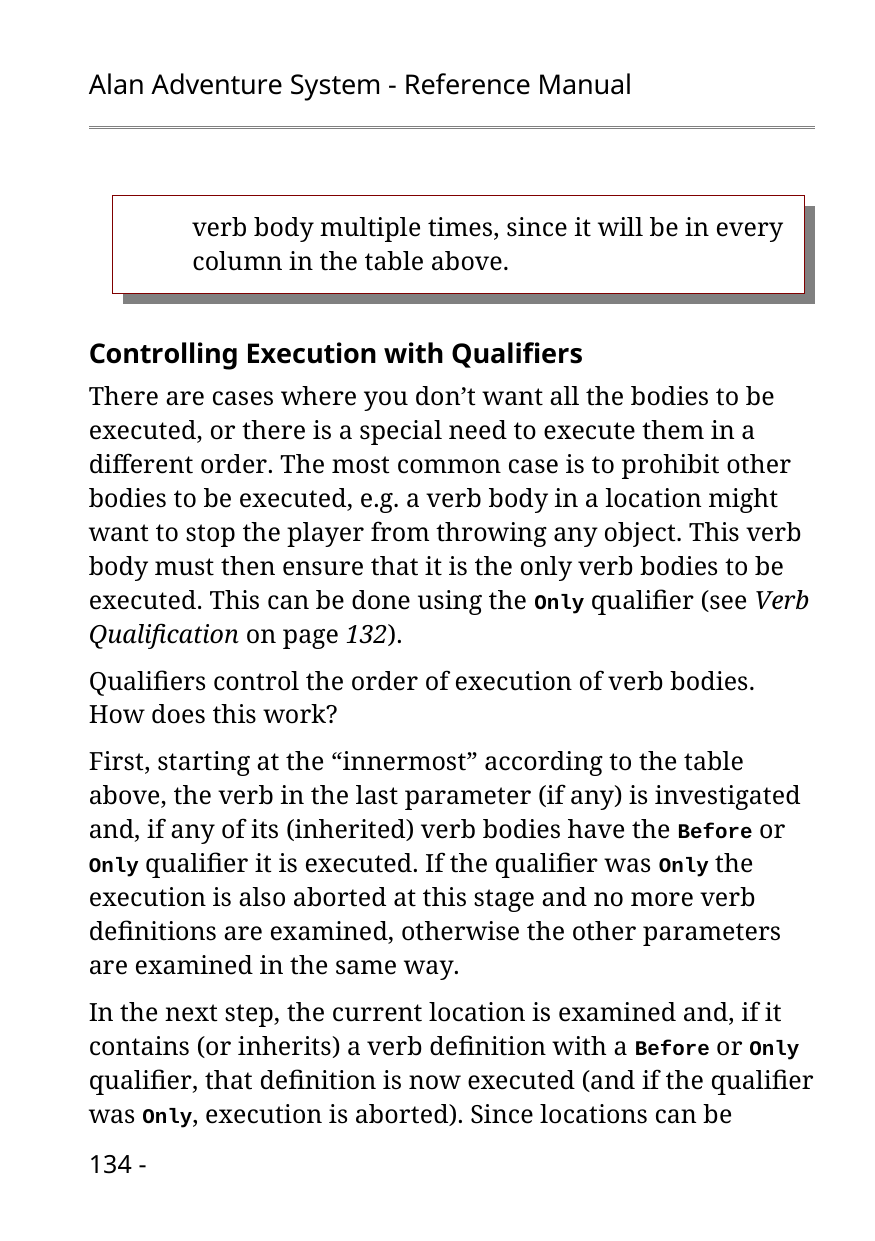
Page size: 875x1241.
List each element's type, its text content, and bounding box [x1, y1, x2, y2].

text First, starting at the “innermost” according to the table above, the verb in the last parameter (if any) is investigated and, if any of its (inherited) verb bodies have the Before or Only qualifier it is executed. If the qualifier was Only the execution is also aborted at this stage and no more verb definitions are examined, otherwise the other parameters are examined in the same way. [88, 744, 815, 982]
subtitle Controlling Execution with Qualifiers [88, 335, 815, 372]
text In the next step, the current location is examined and, if it contains (or inherits) a verb definition with a Before or Only qualifier, that definition is now executed (and if the qualifier was Only, execution is aborted). Since locations can be [88, 995, 815, 1131]
text Qualifiers control the order of execution of verb bodies. How does this work? [88, 663, 815, 731]
list verb body multiple times, since it will be in every column in the table above. [113, 196, 804, 293]
text There are cases where you don’t want all the bodies to be executed, or there is a special need to execute them in a different order. The most common case is to prohibit other bodies to be executed, e.g. a verb body in a location might want to stop the player from throwing any object. This verb body must then ensure that it is the only verb bodies to be executed. This can be done using the Only qualifier (see Verb Qualification on page 104). [88, 379, 815, 651]
